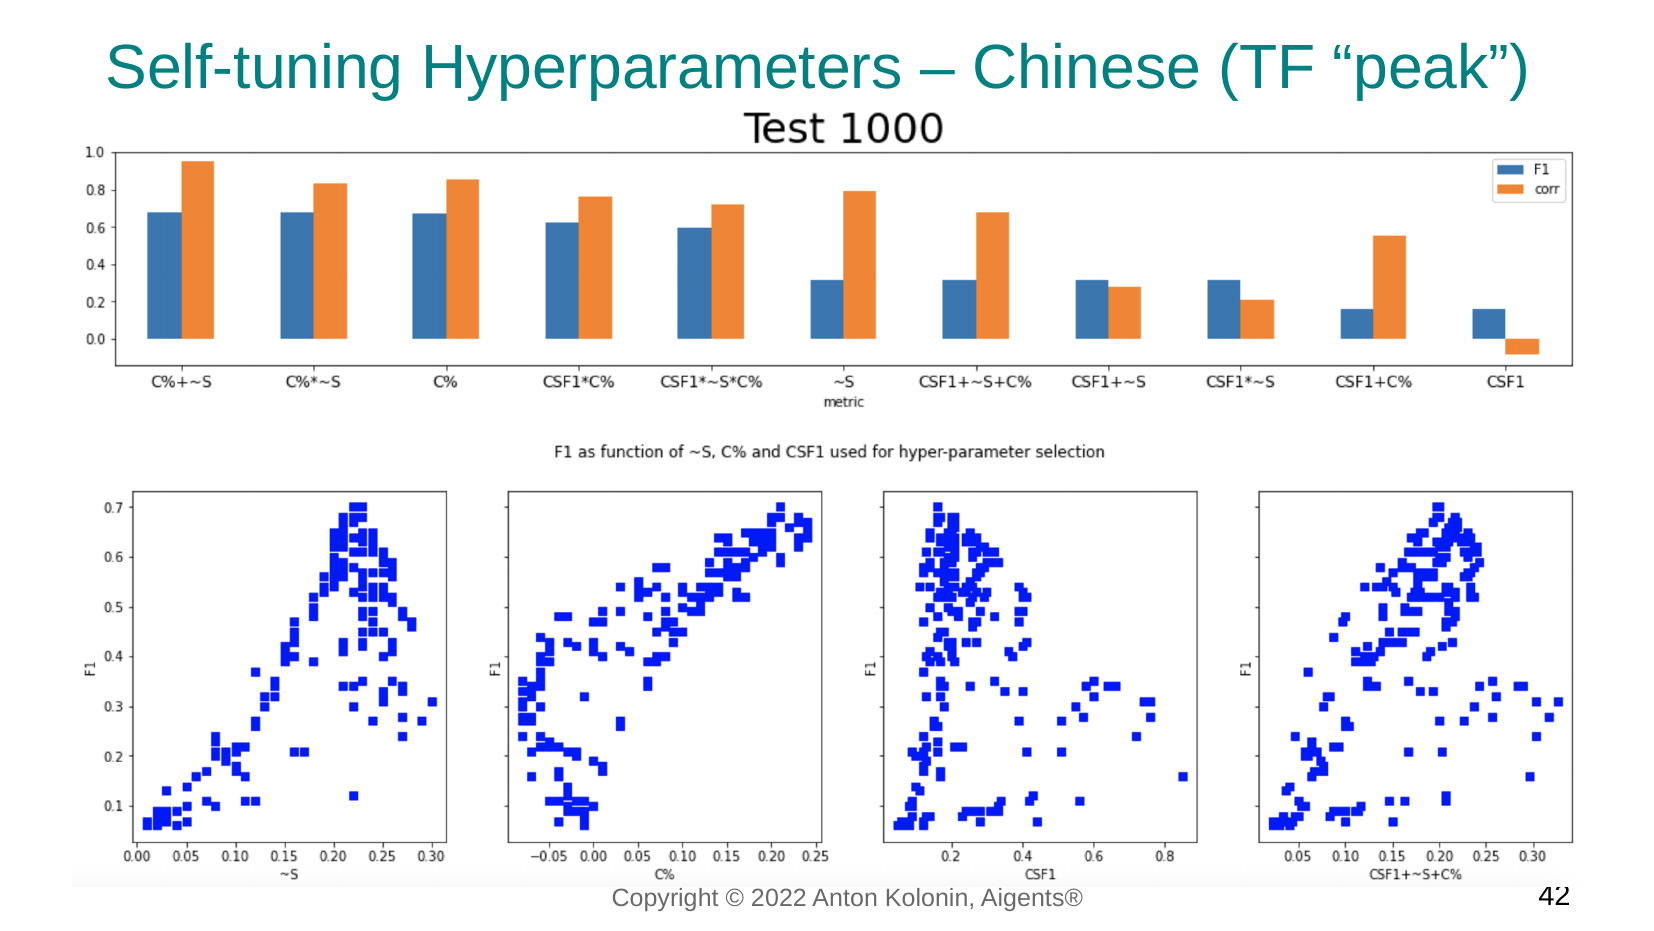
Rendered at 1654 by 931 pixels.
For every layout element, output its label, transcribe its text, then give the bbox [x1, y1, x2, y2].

picture [72, 135, 1586, 887]
text_box Self-tuning Hyperparameters – Chinese (TF “peak”) [0, 0, 1630, 135]
